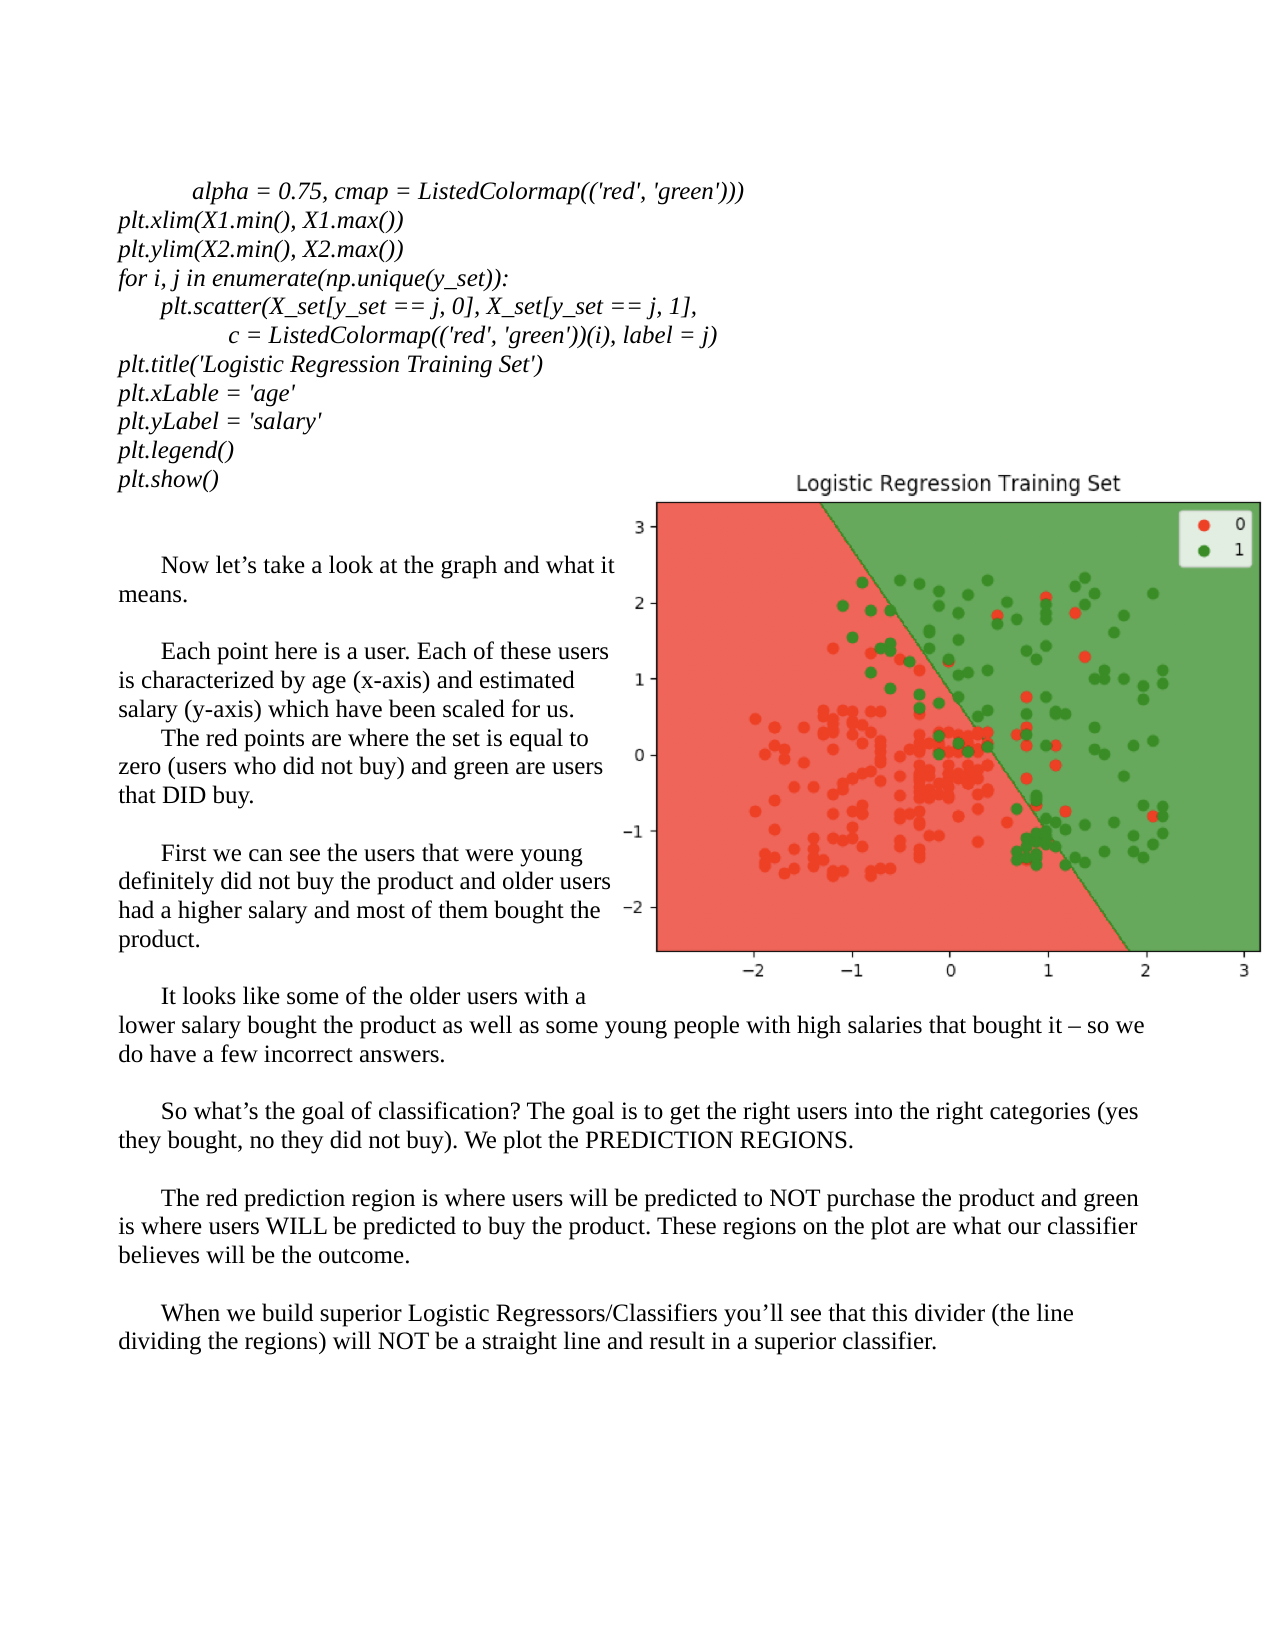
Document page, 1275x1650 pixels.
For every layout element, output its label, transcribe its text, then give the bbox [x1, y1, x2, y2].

text When we build superior Logistic Regressors/Classifiers you’ll see that this divider (the line dividing the regions) will NOT be a straight line and result in a superior classifier. [118, 1298, 1157, 1355]
text for i, j in enumerate(np.unique(y_set)): [118, 263, 1157, 291]
text plt.scatter(X_set[y_set == j, 0], X_set[y_set == j, 1], [118, 291, 1157, 320]
text plt.xLable = 'age' [118, 378, 1157, 406]
text The red points are where the set is equal to zero (users who did not buy) and green are users that DID buy. [118, 723, 623, 809]
text plt.ylim(X2.min(), X2.max()) [118, 234, 1157, 263]
text Now let’s take a look at the graph and what it means. [118, 550, 623, 608]
text alpha = 0.75, cmap = ListedColormap(('red', 'green'))) [118, 176, 1157, 205]
text plt.show() [118, 464, 1157, 493]
text plt.legend() [118, 435, 1157, 464]
text Each point here is a user. Each of these users is characterized by age (x-axis) and estimated salary (y-axis) which have been scaled for us. [118, 636, 623, 723]
text plt.title('Logistic Regression Training Set') [118, 349, 1157, 378]
text So what’s the goal of classification? The goal is to get the right users into the right categories (yes they bought, no they did not buy). We plot the PREDICTION REGIONS. [118, 1096, 1157, 1154]
picture [623, 465, 1275, 987]
text It looks like some of the older users with a lower salary bought the product as well as some young people with high salaries that bought it – so we do have a few incorrect answers. [118, 981, 1157, 1068]
text The red prediction region is where users will be predicted to NOT purchase the product and green is where users WILL be predicted to buy the product. These regions on the plot are what our classifier believes will be the outcome. [118, 1183, 1157, 1269]
text First we can see the users that were young definitely did not buy the product and older users had a higher salary and most of them bought the product. [118, 838, 623, 953]
text plt.yLabel = 'salary' [118, 406, 1157, 435]
text plt.xlim(X1.min(), X1.max()) [118, 205, 1157, 234]
text c = ListedColormap(('red', 'green'))(i), label = j) [118, 320, 1157, 349]
